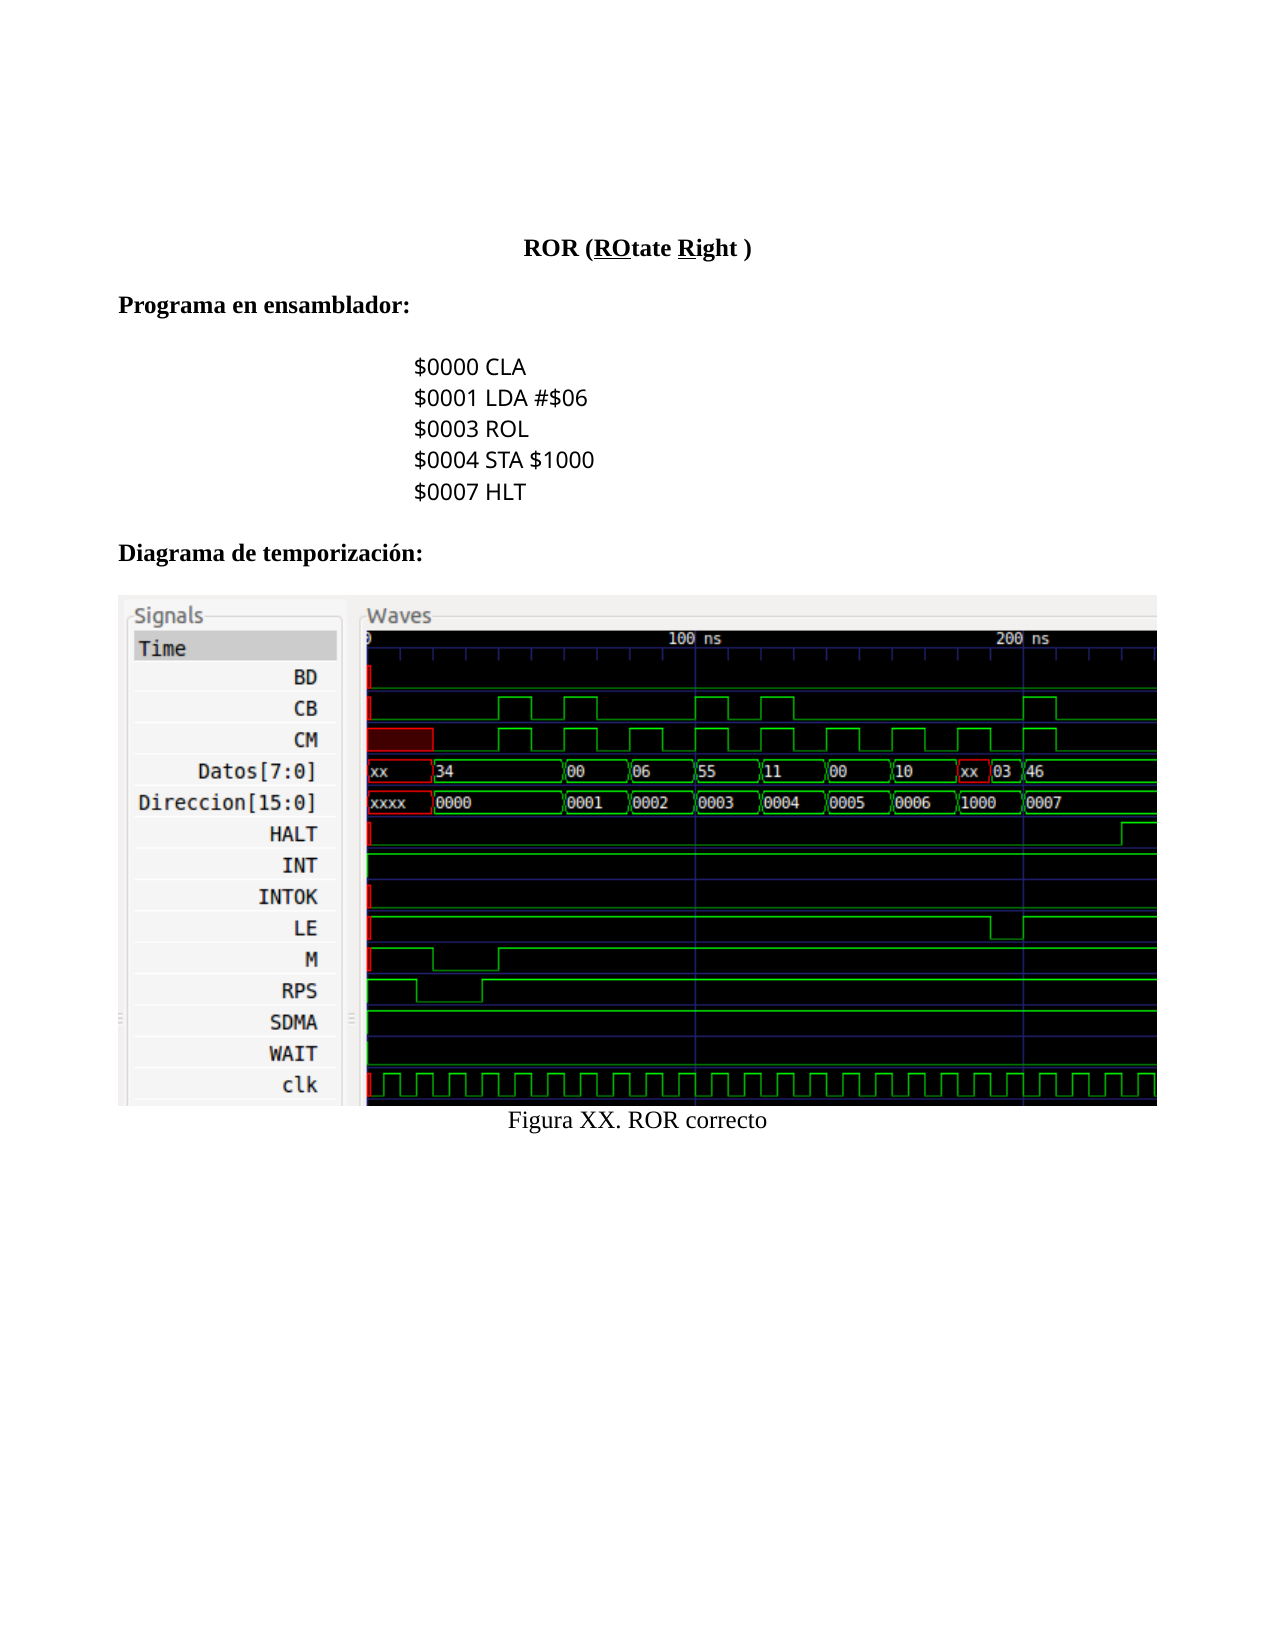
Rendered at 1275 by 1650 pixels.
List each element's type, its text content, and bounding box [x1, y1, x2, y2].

picture [118, 595, 1157, 1106]
text $0000 CLA [118, 351, 1157, 382]
text Diagrama de temporización: [118, 538, 1157, 567]
text Figura XX. ROR correcto [118, 1106, 1157, 1134]
text ROR (ROtate Right ) [118, 233, 1157, 262]
text $0007 HLT [118, 476, 1157, 507]
text Programa en ensamblador: [118, 291, 1157, 319]
text $0003 ROL [118, 413, 1157, 444]
text $0004 STA $1000 [118, 444, 1157, 476]
text $0001 LDA #$06 [118, 382, 1157, 413]
